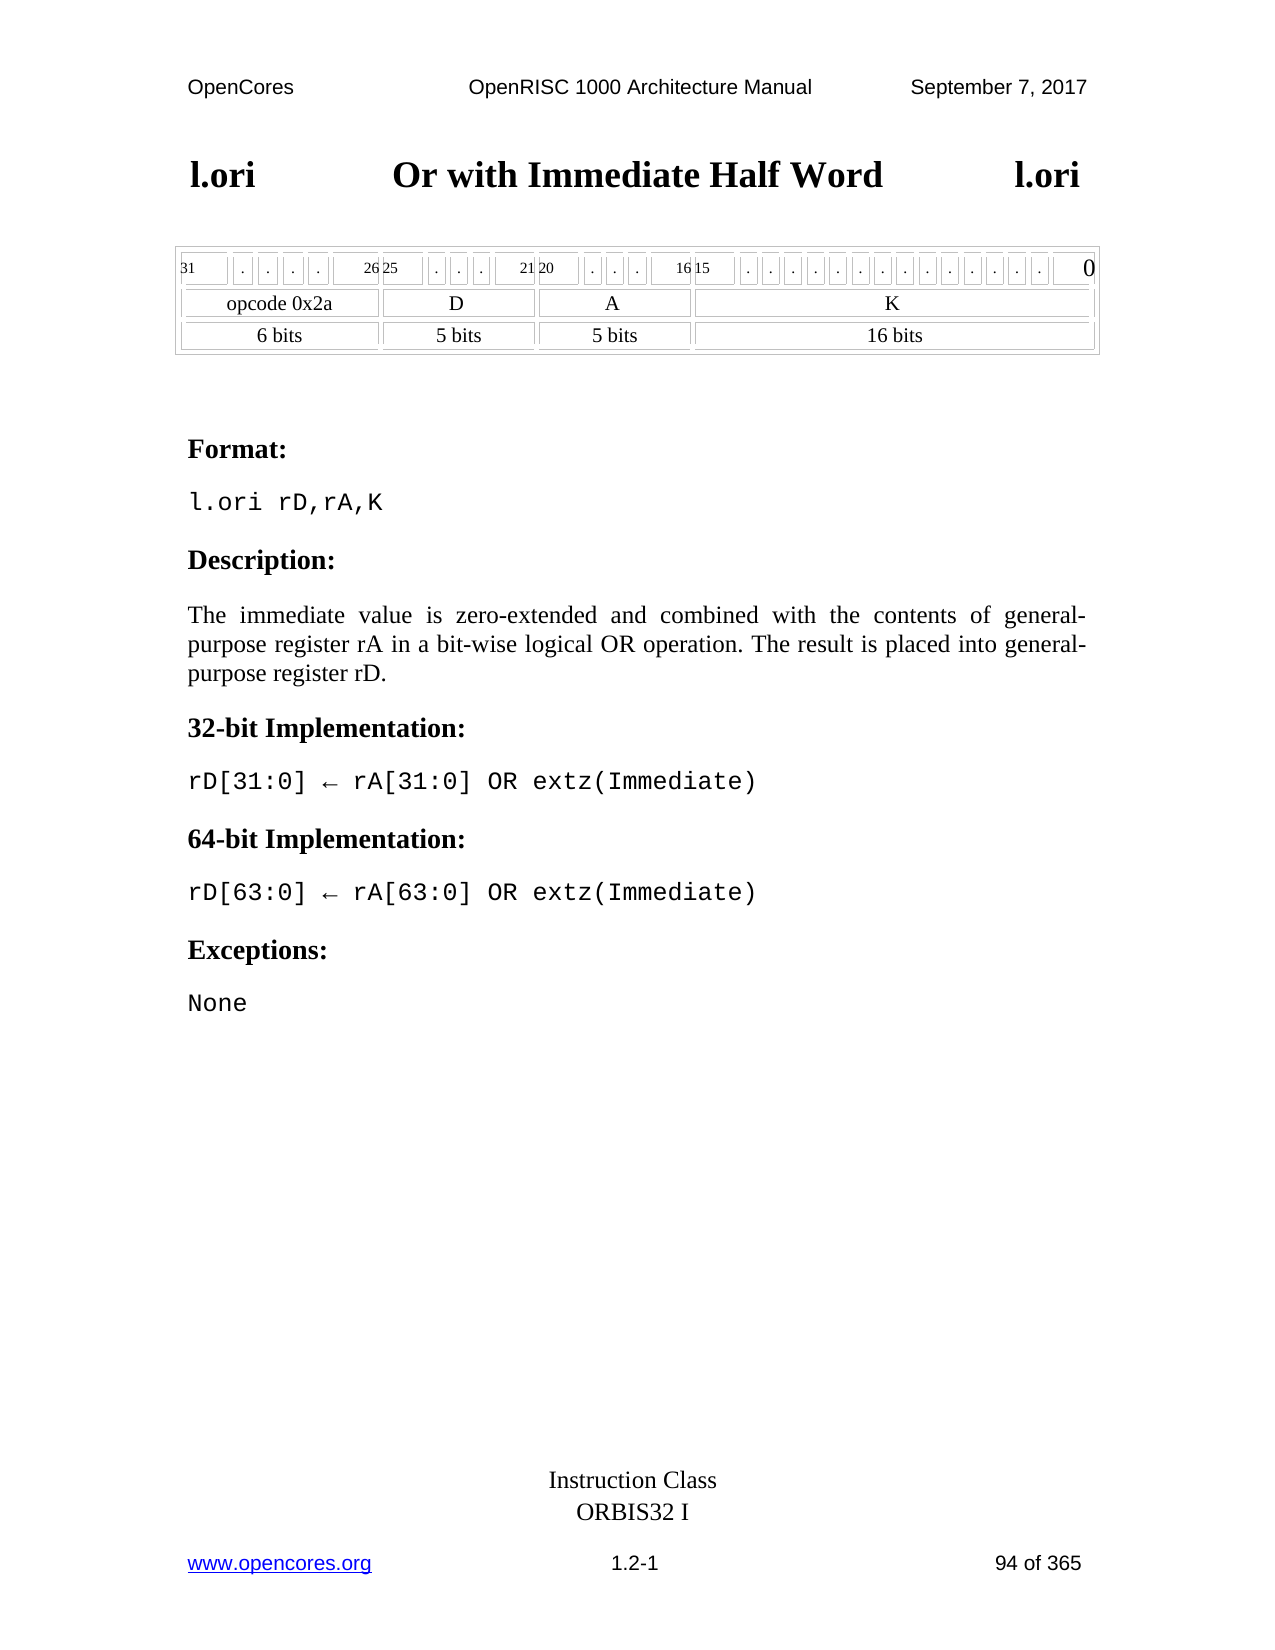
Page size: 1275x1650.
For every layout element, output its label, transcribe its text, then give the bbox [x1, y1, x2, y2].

text The immediate value is zero-extended and combined with the contents of general-purpose register rA in a bit-wise logical OR operation. The result is placed into general-purpose register rD. [187, 600, 1087, 687]
text 32-bit Implementation: [187, 712, 1087, 744]
text rD[63:0] ← rA[63:0] OR extz(Immediate) [187, 880, 1087, 908]
text Exceptions: [187, 933, 1087, 965]
text l.ori rD,rA,K [187, 489, 1087, 518]
text Description: [187, 543, 1087, 575]
text None [187, 990, 1087, 1019]
text rD[31:0] ← rA[31:0] OR extz(Immediate) [187, 769, 1087, 797]
text Format: [187, 432, 1087, 464]
text 64-bit Implementation: [187, 822, 1087, 855]
